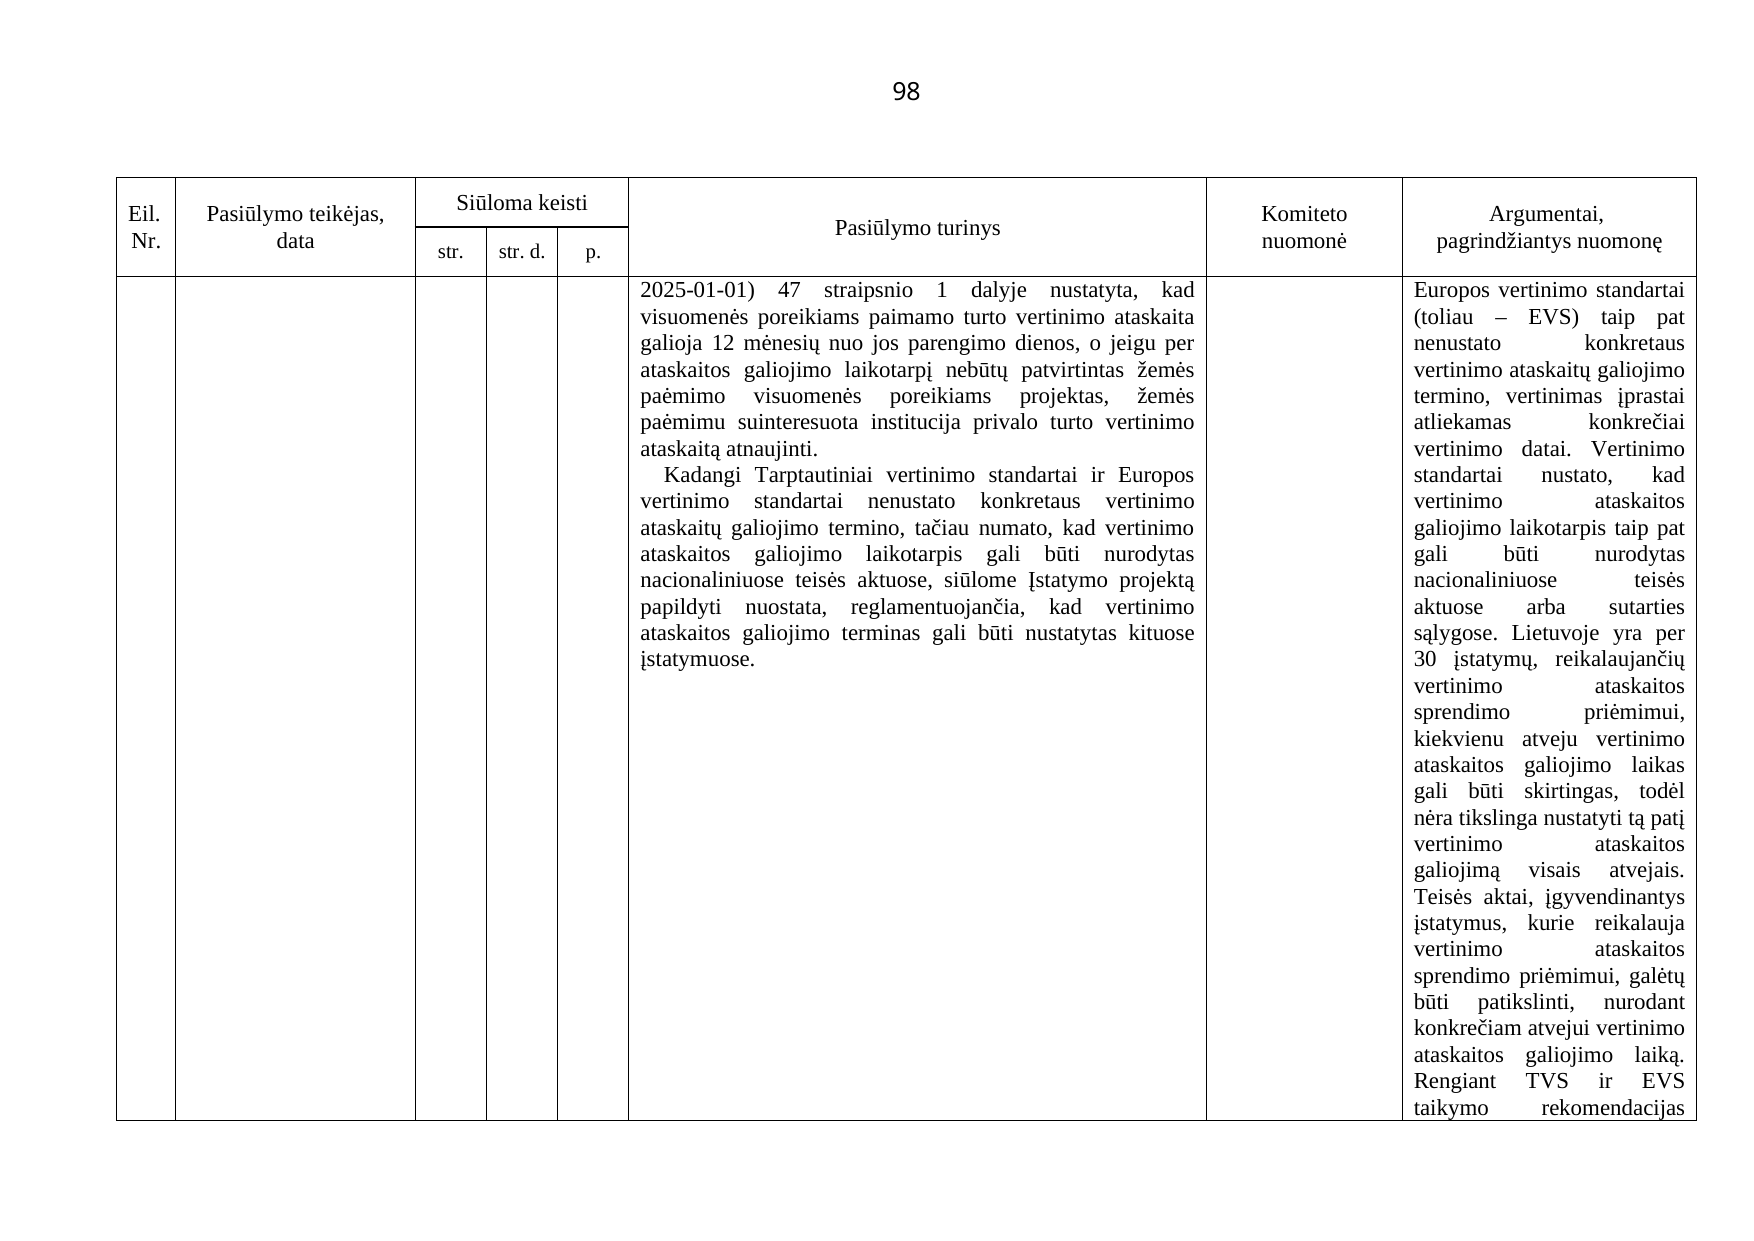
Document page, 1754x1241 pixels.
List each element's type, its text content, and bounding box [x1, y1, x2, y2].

table_cell [416, 277, 486, 1120]
table_header Argumentai, pagrindžiantys nuomonę [1403, 178, 1696, 276]
table_cell Europos vertinimo standartai (toliau – EVS) taip pat nenustato konkretaus vertinimo ataskaitų galiojimo termino, vertinimas įprastai atliekamas konkrečiai vertinimo datai. Vertinimo standartai nustato, kad vertinimo ataskaitos galiojimo laikotarpis taip pat gali būti nurodytas nacionaliniuose teisės aktuose arba sutarties sąlygose. Lietuvoje yra per 30 įstatymų, reikalaujančių vertinimo ataskaitos sprendimo priėmimui, kiekvienu atveju vertinimo ataskaitos galiojimo laikas gali būti skirtingas, todėl nėra tikslinga nustatyti tą patį vertinimo ataskaitos galiojimą visais atvejais. Teisės aktai, įgyvendinantys įstatymus, kurie reikalauja vertinimo ataskaitos sprendimo priėmimui, galėtų būti patikslinti, nurodant konkrečiam atvejui vertinimo ataskaitos galiojimo laiką. Rengiant TVS ir EVS taikymo rekomendacijas [1403, 277, 1696, 1120]
table_cell [176, 277, 415, 1120]
table_header Siūloma keisti [416, 178, 628, 226]
table_cell str. d. [487, 228, 557, 276]
table_cell [487, 277, 557, 1120]
table_header Pasiūlymo teikėjas, data [176, 178, 415, 276]
table_cell 2025-01-01) 47 straipsnio 1 dalyje nustatyta, kad visuomenės poreikiams paimamo turto vertinimo ataskaita galioja 12 mėnesių nuo jos parengimo dienos, o jeigu per ataskaitos galiojimo laikotarpį nebūtų patvirtintas žemės paėmimo visuomenės poreikiams projektas, žemės paėmimu suinteresuota institucija privalo turto vertinimo ataskaitą atnaujinti. Kadangi Tarptautiniai vertinimo standartai ir Europos vertinimo standartai nenustato konkretaus vertinimo ataskaitų galiojimo termino, tačiau numato, kad vertinimo ataskaitos galiojimo laikotarpis gali būti nurodytas nacionaliniuose teisės aktuose, siūlome Įstatymo projektą papildyti nuostata, reglamentuojančia, kad vertinimo ataskaitos galiojimo terminas gali būti nustatytas kituose įstatymuose. [629, 277, 1206, 1120]
table_cell [1207, 277, 1402, 1120]
table_header Eil. Nr. [117, 178, 175, 276]
table_cell p. [558, 228, 628, 276]
table_cell [117, 277, 175, 1120]
table_cell str. [416, 228, 486, 276]
table_cell [558, 277, 628, 1120]
table_header Komiteto nuomonė [1207, 178, 1402, 276]
table_header Pasiūlymo turinys [629, 178, 1206, 276]
